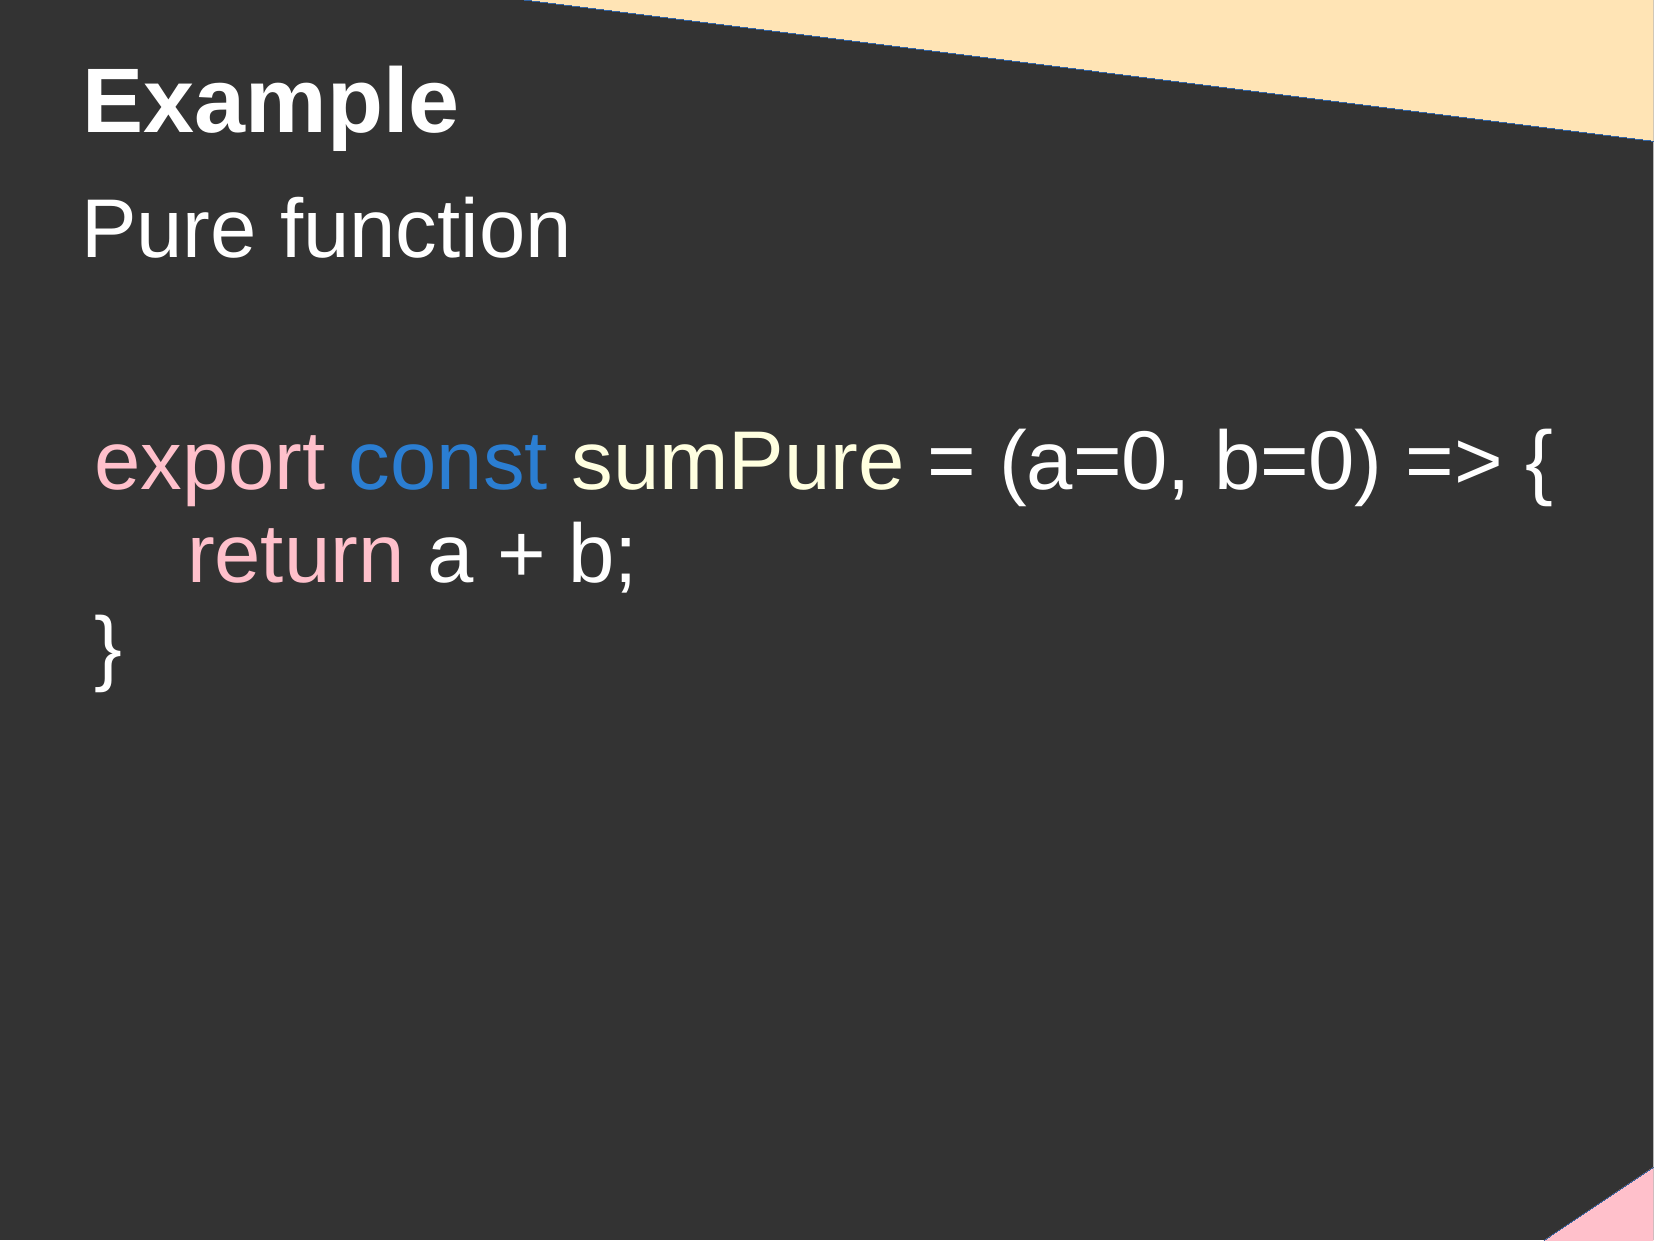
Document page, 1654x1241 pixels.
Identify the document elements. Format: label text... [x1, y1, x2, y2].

title Example [82, 49, 1571, 257]
title Pure function [81, 182, 1570, 390]
text_box export const sumPure = (a=0, b=0) => { return a + b; } [79, 406, 1621, 1073]
text_box [524, 0, 1654, 142]
text_box [1543, 1166, 1654, 1241]
